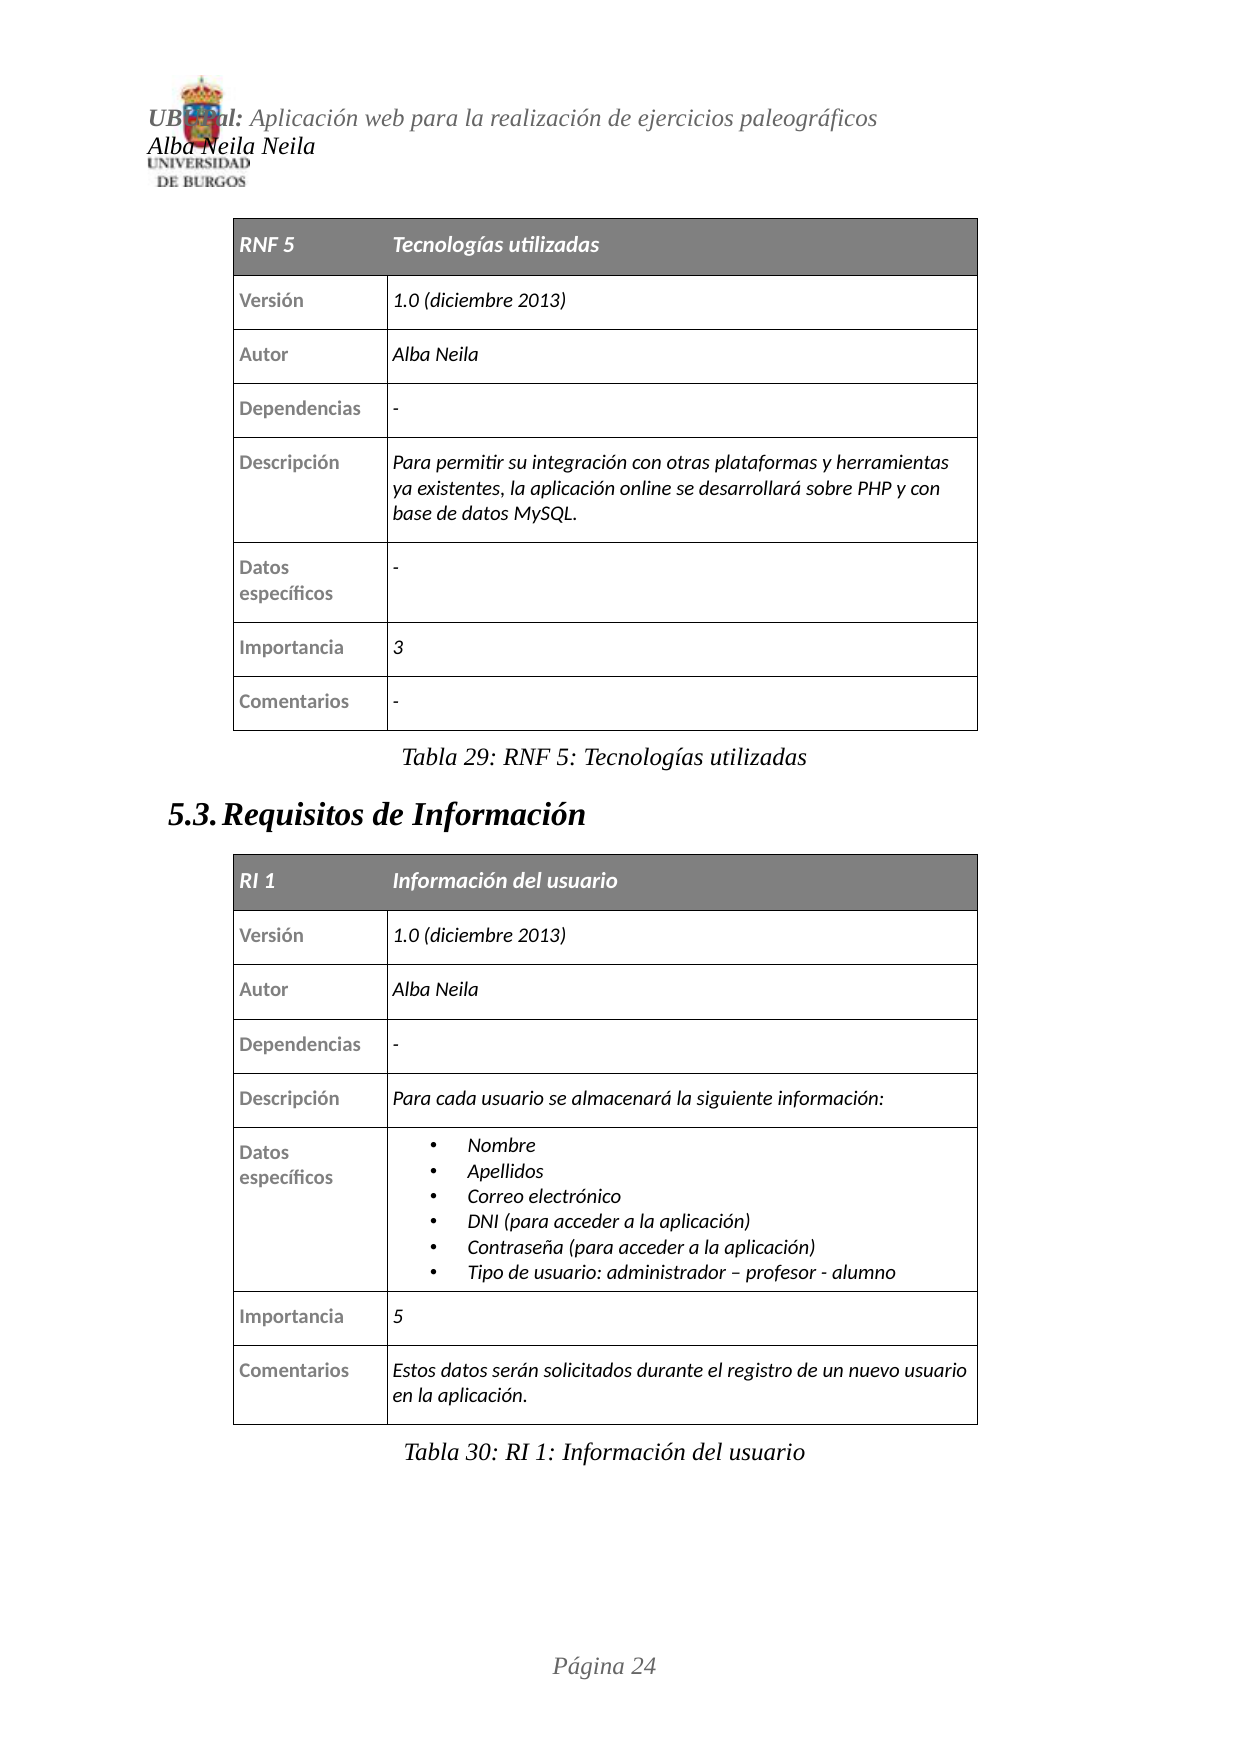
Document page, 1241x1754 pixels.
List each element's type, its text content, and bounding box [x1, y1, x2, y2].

table_cell Versión [234, 276, 387, 329]
table_cell Comentarios [234, 677, 387, 730]
picture [147, 75, 250, 187]
table_cell 1.0 (diciembre 2013) [388, 911, 977, 964]
table_cell Importancia [234, 1292, 387, 1345]
table_cell Dependencias [234, 1020, 387, 1072]
table_cell Datos específicos [234, 1128, 387, 1291]
table_cell - [388, 543, 977, 622]
table_cell Autor [234, 330, 387, 383]
table_header RNF 5 [234, 219, 387, 275]
subtitle Requisitos de Información [159, 795, 1063, 833]
table_cell Alba Neila [388, 330, 977, 383]
table_cell Descripción [234, 438, 387, 542]
table_cell Descripción [234, 1074, 387, 1127]
table_cell Importancia [234, 623, 387, 676]
text Tabla 29: RNF 5: Tecnologías utilizadas [148, 742, 1063, 771]
table_cell - [388, 677, 977, 730]
table_cell 1.0 (diciembre 2013) [388, 276, 977, 329]
table_cell Datos específicos [234, 543, 387, 622]
text Tabla 30: RI 1: Información del usuario [148, 1437, 1063, 1466]
table_cell Estos datos serán solicitados durante el registro de un nuevo usuario en la aplicación. [388, 1346, 977, 1424]
table_cell Autor [234, 965, 387, 1018]
table_cell 5 [388, 1292, 977, 1345]
table_cell Para permitir su integración con otras plataformas y herramientas ya existentes, la aplicación online se desarrollará sobre PHP y con base de datos MySQL. [388, 438, 977, 542]
table_cell Dependencias [234, 384, 387, 437]
table_header RI 1 [234, 855, 387, 910]
table_cell 3 [388, 623, 977, 676]
table_cell Nombre Apellidos Correo electrónico DNI (para acceder a la aplicación) Contraseña (para acceder a la aplicación) Tipo de usuario: administrador – profesor - alumno [388, 1128, 977, 1291]
table_cell Alba Neila [388, 965, 977, 1018]
table_cell Para cada usuario se almacenará la siguiente información: [388, 1074, 977, 1127]
table_cell - [388, 1020, 977, 1072]
table_cell - [388, 384, 977, 437]
table_cell Versión [234, 911, 387, 964]
table_header Información del usuario [387, 855, 977, 910]
table_header Tecnologías utilizadas [387, 219, 977, 275]
table_cell Comentarios [234, 1346, 387, 1424]
